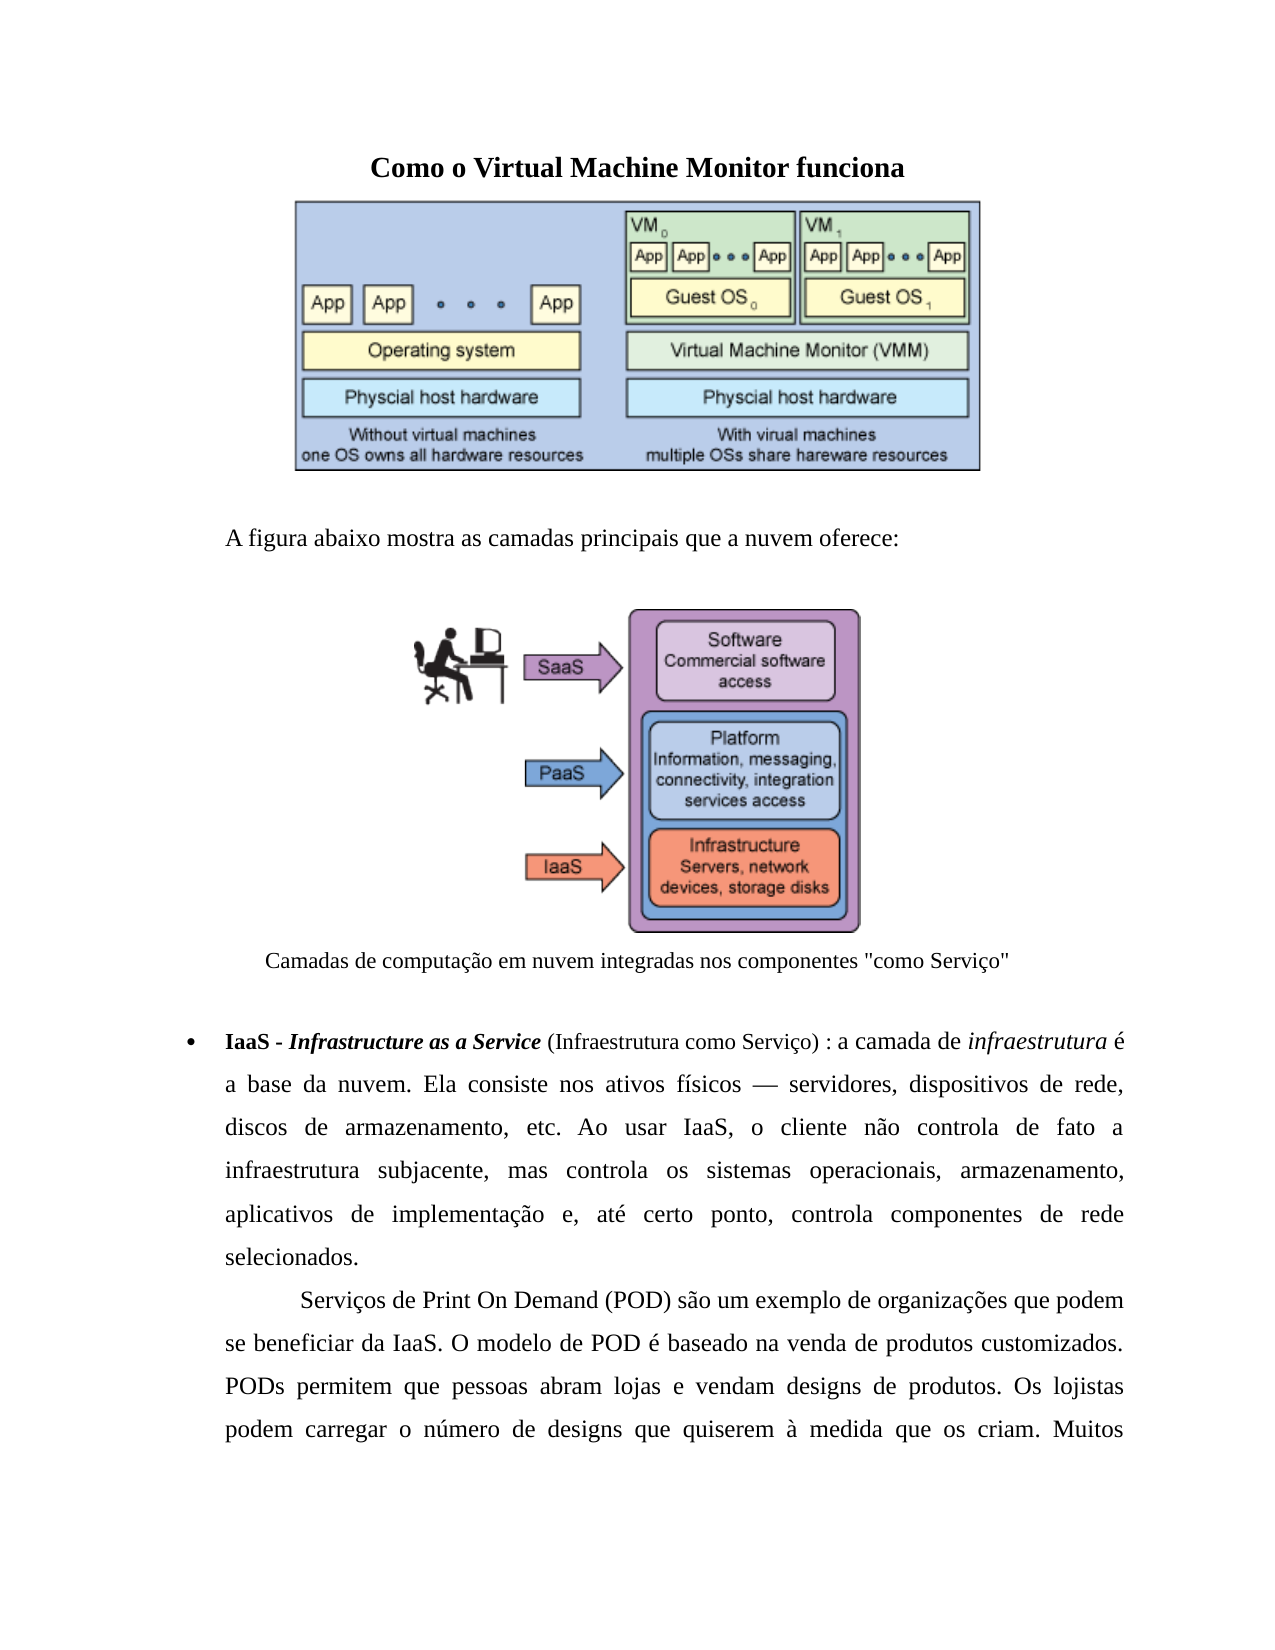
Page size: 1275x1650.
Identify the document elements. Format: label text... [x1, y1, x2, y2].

list IaaS - Infrastructure as a Service (Infraestrutura como Serviço) : a camada de infraestrutura é a base da nuvem. Ela consiste nos ativos físicos — servidores, dispositivos de rede, discos de armazenamento, etc. Ao usar IaaS, o cliente não controla de fato a infraestrutura subjacente, mas controla os sistemas operacionais, armazenamento, aplicativos de implementação e, até certo ponto, controla componentes de rede selecionados. [187, 1026, 1125, 1271]
picture [294, 200, 981, 471]
text A figura abaixo mostra as camadas principais que a nuvem oferece: [150, 523, 1125, 552]
text Serviços de Print On Demand (POD) são um exemplo de organizações que podem se beneficiar da IaaS. O modelo de POD é baseado na venda de produtos customizados. PODs permitem que pessoas abram lojas e vendam designs de produtos. Os lojistas podem carregar o número de designs que quiserem à medida que os criam. Muitos [225, 1285, 1125, 1443]
subtitle Camadas de computação em nuvem integradas nos componentes "como Serviço" [150, 947, 1125, 974]
picture [414, 609, 861, 933]
subtitle Como o Virtual Machine Monitor funciona [150, 150, 1125, 183]
